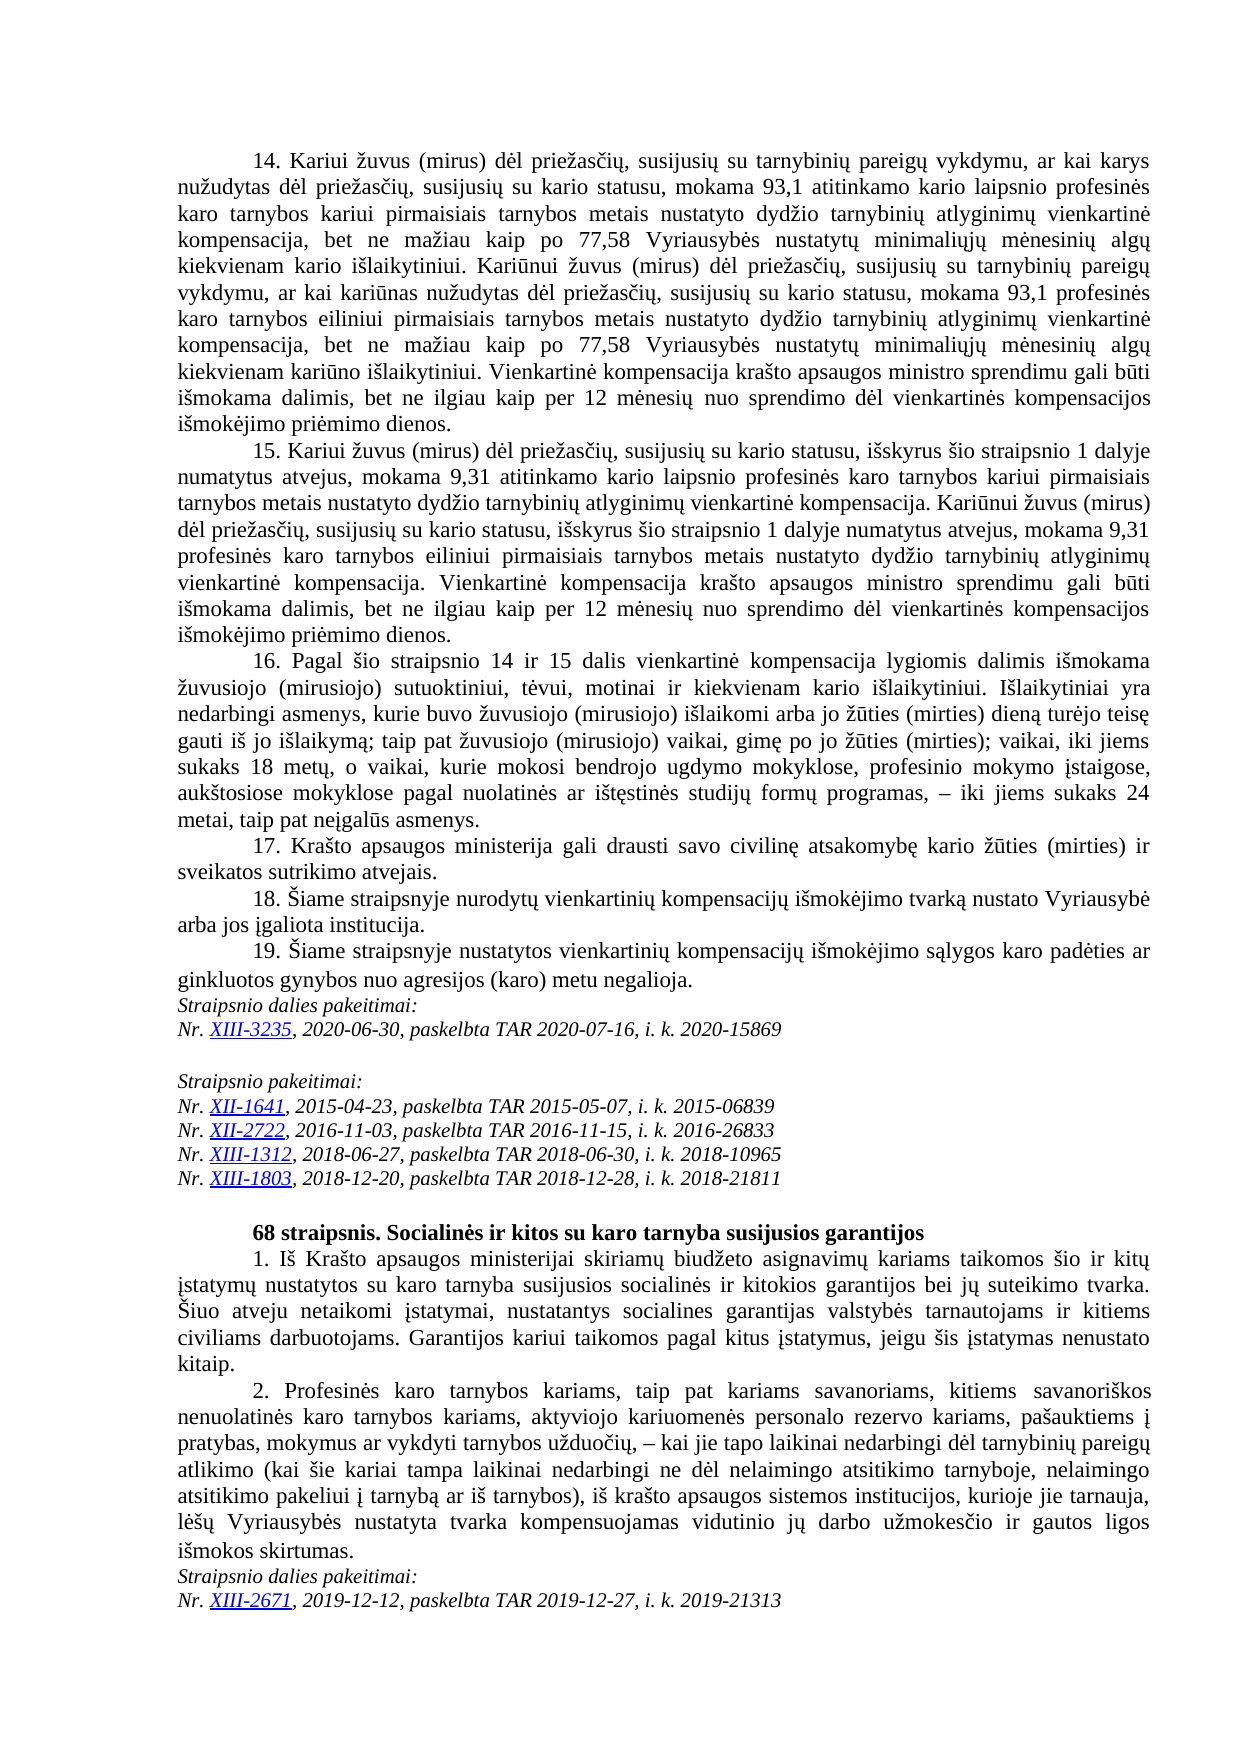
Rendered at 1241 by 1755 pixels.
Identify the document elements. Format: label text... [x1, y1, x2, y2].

text 2. Profesinės karo tarnybos kariams, taip pat kariams savanoriams, kitiems savanoriškos nenuolatinės karo tarnybos kariams, aktyviojo kariuomenės personalo rezervo kariams, pašauktiems į pratybas, mokymus ar vykdyti tarnybos užduočių, – kai jie tapo laikinai nedarbingi dėl tarnybinių pareigų atlikimo (kai šie kariai tampa laikinai nedarbingi ne dėl nelaimingo atsitikimo tarnyboje, nelaimingo atsitikimo pakeliui į tarnybą ar iš tarnybos), iš krašto apsaugos sistemos institucijos, kurioje jie tarnauja, lėšų Vyriausybės nustatyta tvarka kompensuojamas vidutinio jų darbo užmokesčio ir gautos ligos išmokos skirtumas. [177, 1377, 1152, 1563]
text Nr. XIII-2671, 2019-12-12, paskelbta TAR 2019-12-27, i. k. 2019-21313 [177, 1588, 1152, 1612]
text 16. Pagal šio straipsnio 14 ir 15 dalis vienkartinė kompensacija lygiomis dalimis išmokama žuvusiojo (mirusiojo) sutuoktiniui, tėvui, motinai ir kiekvienam kario išlaikytiniui. Išlaikytiniai yra nedarbingi asmenys, kurie buvo žuvusiojo (mirusiojo) išlaikomi arba jo žūties (mirties) dieną turėjo teisę gauti iš jo išlaikymą; taip pat žuvusiojo (mirusiojo) vaikai, gimę po jo žūties (mirties); vaikai, iki jiems sukaks 18 metų, o vaikai, kurie mokosi bendrojo ugdymo mokyklose, profesinio mokymo įstaigose, aukštosiose mokyklose pagal nuolatinės ar ištęstinės studijų formų programas, – iki jiems sukaks 24 metai, taip pat neįgalūs asmenys. [177, 648, 1152, 832]
text Straipsnio dalies pakeitimai: [177, 993, 1152, 1017]
text Nr. XIII-1312, 2018-06-27, paskelbta TAR 2018-06-30, i. k. 2018-10965 [177, 1142, 1152, 1166]
text 68 straipsnis. Socialinės ir kitos su karo tarnyba susijusios garantijos [177, 1218, 1152, 1245]
text Straipsnio pakeitimai: [177, 1069, 1152, 1093]
text 1. Iš Krašto apsaugos ministerijai skiriamų biudžeto asignavimų kariams taikomos šio ir kitų įstatymų nustatytos su karo tarnyba susijusios socialinės ir kitokios garantijos bei jų suteikimo tvarka. Šiuo atveju netaikomi įstatymai, nustatantys socialines garantijas valstybės tarnautojams ir kitiems civiliams darbuotojams. Garantijos kariui taikomos pagal kitus įstatymus, jeigu šis įstatymas nenustato kitaip. [177, 1245, 1152, 1377]
text 17. Krašto apsaugos ministerija gali drausti savo civilinę atsakomybę kario žūties (mirties) ir sveikatos sutrikimo atvejais. [177, 832, 1152, 885]
text Nr. XII-1641, 2015-04-23, paskelbta TAR 2015-05-07, i. k. 2015-06839 [177, 1093, 1152, 1118]
text 15. Kariui žuvus (mirus) dėl priežasčių, susijusių su kario statusu, išskyrus šio straipsnio 1 dalyje numatytus atvejus, mokama 9,31 atitinkamo kario laipsnio profesinės karo tarnybos kariui pirmaisiais tarnybos metais nustatyto dydžio tarnybinių atlyginimų vienkartinė kompensacija. Kariūnui žuvus (mirus) dėl priežasčių, susijusių su kario statusu, išskyrus šio straipsnio 1 dalyje numatytus atvejus, mokama 9,31 profesinės karo tarnybos eiliniui pirmaisiais tarnybos metais nustatyto dydžio tarnybinių atlyginimų vienkartinė kompensacija. Vienkartinė kompensacija krašto apsaugos ministro sprendimu gali būti išmokama dalimis, bet ne ilgiau kaip per 12 mėnesių nuo sprendimo dėl vienkartinės kompensacijos išmokėjimo priėmimo dienos. [177, 437, 1152, 648]
text Nr. XII-2722, 2016-11-03, paskelbta TAR 2016-11-15, i. k. 2016-26833 [177, 1118, 1152, 1142]
text Straipsnio dalies pakeitimai: [177, 1563, 1152, 1588]
text 19. Šiame straipsnyje nustatytos vienkartinių kompensacijų išmokėjimo sąlygos karo padėties ar ginkluotos gynybos nuo agresijos (karo) metu negalioja. [177, 937, 1152, 993]
text Nr. XIII-1803, 2018-12-20, paskelbta TAR 2018-12-28, i. k. 2018-21811 [177, 1166, 1152, 1190]
text 18. Šiame straipsnyje nurodytų vienkartinių kompensacijų išmokėjimo tvarką nustato Vyriausybė arba jos įgaliota institucija. [177, 885, 1152, 937]
text 14. Kariui žuvus (mirus) dėl priežasčių, susijusių su tarnybinių pareigų vykdymu, ar kai karys nužudytas dėl priežasčių, susijusių su kario statusu, mokama 93,1 atitinkamo kario laipsnio profesinės karo tarnybos kariui pirmaisiais tarnybos metais nustatyto dydžio tarnybinių atlyginimų vienkartinė kompensacija, bet ne mažiau kaip po 77,58 Vyriausybės nustatytų minimaliųjų mėnesinių algų kiekvienam kario išlaikytiniui. Kariūnui žuvus (mirus) dėl priežasčių, susijusių su tarnybinių pareigų vykdymu, ar kai kariūnas nužudytas dėl priežasčių, susijusių su kario statusu, mokama 93,1 profesinės karo tarnybos eiliniui pirmaisiais tarnybos metais nustatyto dydžio tarnybinių atlyginimų vienkartinė kompensacija, bet ne mažiau kaip po 77,58 Vyriausybės nustatytų minimaliųjų mėnesinių algų kiekvienam kariūno išlaikytiniui. Vienkartinė kompensacija krašto apsaugos ministro sprendimu gali būti išmokama dalimis, bet ne ilgiau kaip per 12 mėnesių nuo sprendimo dėl vienkartinės kompensacijos išmokėjimo priėmimo dienos. [177, 147, 1152, 437]
text Nr. XIII-3235, 2020-06-30, paskelbta TAR 2020-07-16, i. k. 2020-15869 [177, 1017, 1152, 1041]
